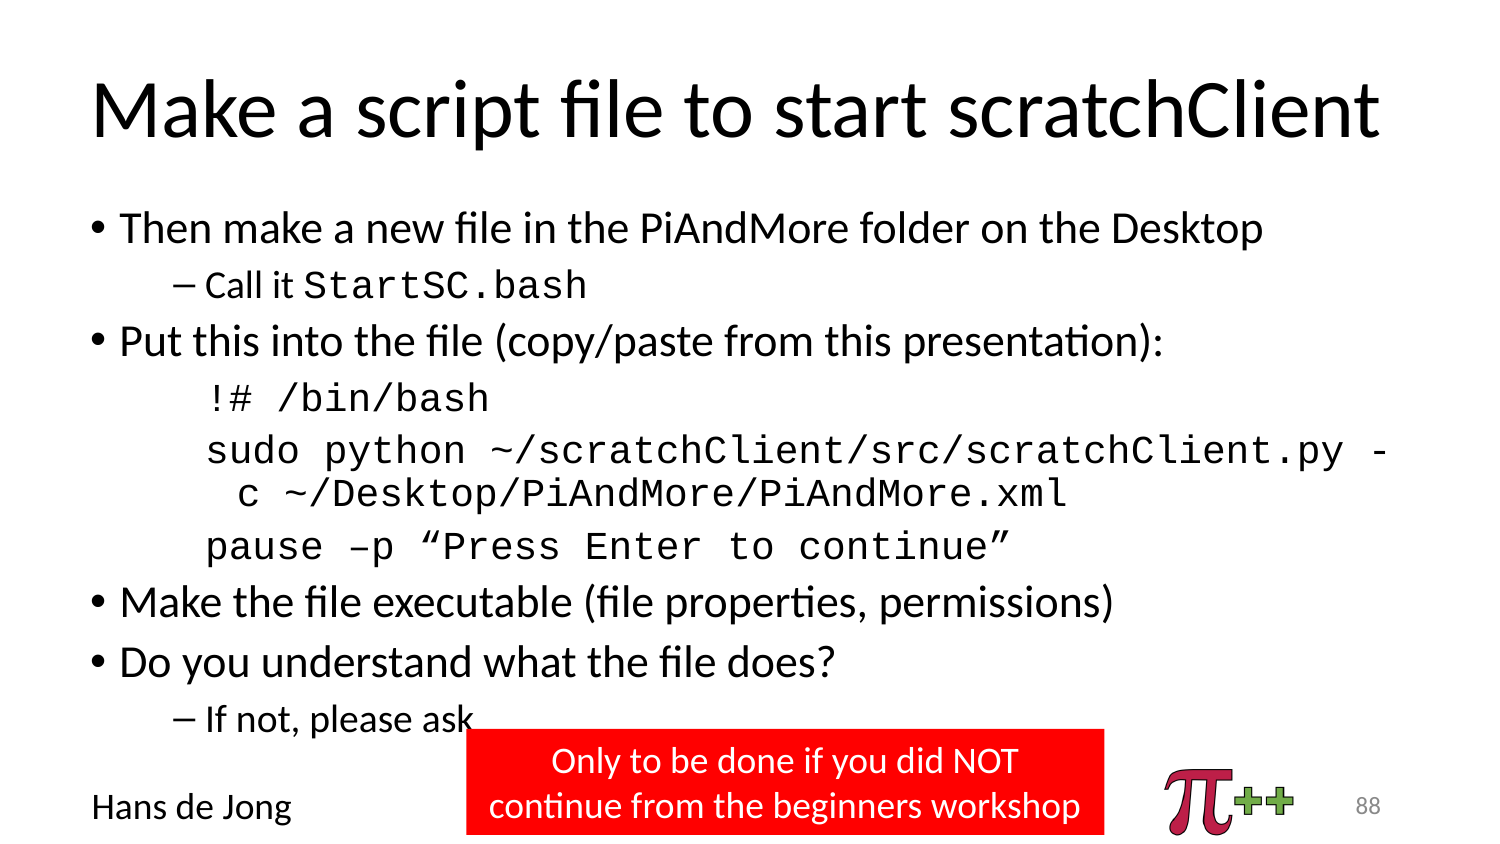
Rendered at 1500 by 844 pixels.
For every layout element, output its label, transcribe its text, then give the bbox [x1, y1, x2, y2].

list Then make a new file in the PiAndMore folder on the Desktop Call it StartSC.bash Put this into the file (copy/paste from this presentation): !# /bin/bash sudo python ~/scratchClient/src/scratchClient.py -c ~/Desktop/PiAndMore/PiAndMore.xml pause –p “Press Enter to continue” Make the file executable (file properties, permissions) Do you understand what the file does? If not, please ask [75, 196, 1426, 754]
text_box 88 [1340, 782, 1426, 827]
text_box Only to be done if you did NOT continue from the beginners workshop [466, 728, 1105, 835]
title Make a script file to start scratchClient [75, 33, 1426, 175]
